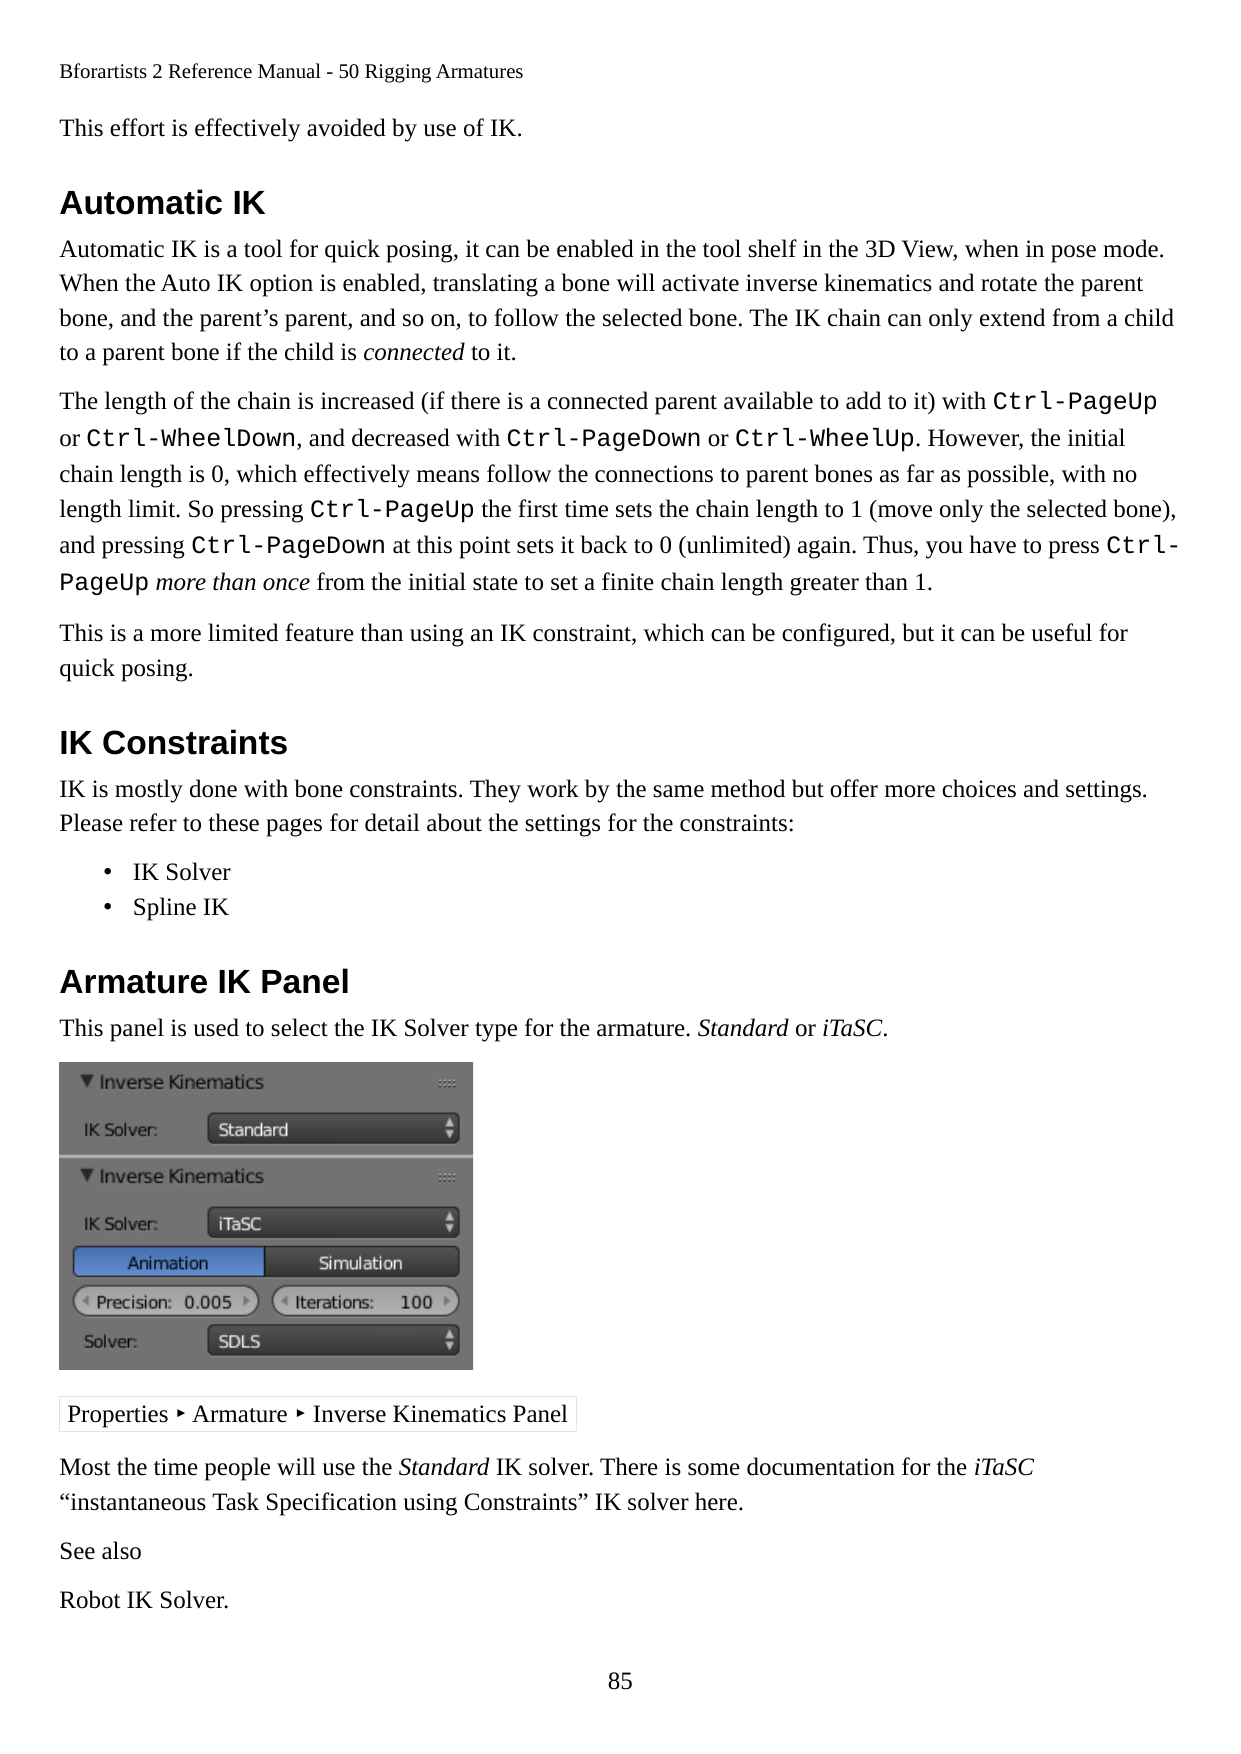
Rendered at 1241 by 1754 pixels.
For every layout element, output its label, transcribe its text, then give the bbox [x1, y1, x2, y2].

list IK Solver [103, 857, 1181, 886]
text This is a more limited feature than using an IK constraint, which can be configured, but it can be useful for quick posing. [59, 618, 1181, 682]
picture [59, 1062, 474, 1370]
text Robot IK Solver. [59, 1585, 1181, 1614]
subtitle Armature IK Panel [59, 962, 1181, 1001]
subtitle IK Constraints [59, 723, 1181, 761]
list Spline IK [103, 892, 1181, 921]
text IK is mostly done with bone constraints. They work by the same method but offer more choices and settings. Please refer to these pages for detail about the settings for the constraints: [59, 774, 1181, 837]
subtitle Automatic IK [59, 182, 1181, 221]
text This effort is effectively avoided by use of IK. [59, 113, 1181, 141]
text Most the time people will use the Standard IK solver. There is some documentation for the iTaSC “instantaneous Task Specification using Constraints” IK solver here. [59, 1452, 1181, 1516]
text This panel is used to select the IK Solver type for the armature. Standard or iTaSC. [59, 1013, 1181, 1042]
text The length of the chain is increased (if there is a connected parent available to add to it) with Ctrl-PageUp or Ctrl-WheelDown, and decreased with Ctrl-PageDown or Ctrl-WheelUp. However, the initial chain length is 0, which effectively means follow the connections to parent bones as far as possible, with no length limit. So pressing Ctrl-PageUp the first time sets the chain length to 1 (move only the selected bone), and pressing Ctrl-PageDown at this point sets it back to 0 (unlimited) again. Thus, you have to press Ctrl-PageUp more than once from the initial state to set a finite chain length greater than 1. [59, 386, 1181, 598]
text Properties ‣ Armature ‣ Inverse Kinematics Panel [60, 1397, 576, 1431]
text See also [59, 1536, 1181, 1565]
text [577, 1396, 1181, 1431]
text Automatic IK is a tool for quick posing, it can be enabled in the tool shelf in the 3D View, when in pose mode. When the Auto IK option is enabled, translating a bone will activate inverse kinematics and rotate the parent bone, and the parent’s parent, and so on, to follow the selected bone. The IK chain can only extend from a child to a parent bone if the child is connected to it. [59, 234, 1181, 366]
